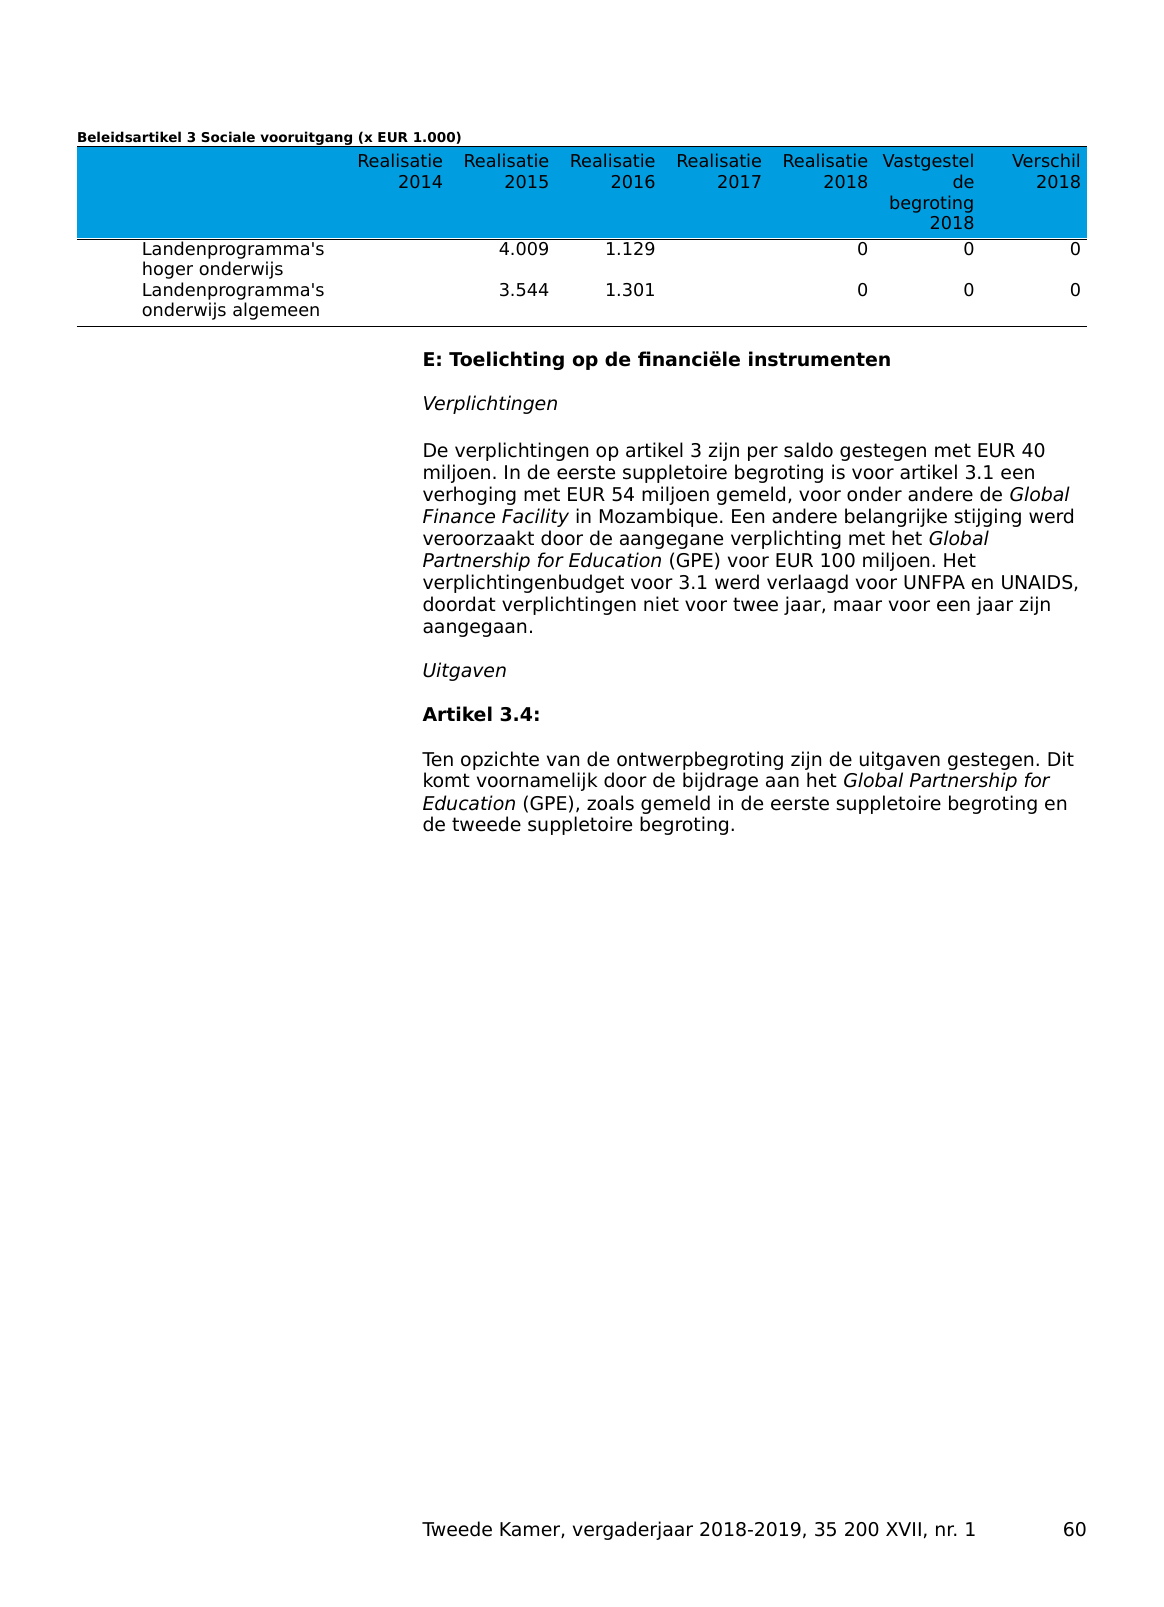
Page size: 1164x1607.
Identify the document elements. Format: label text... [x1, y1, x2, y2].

subtitle Uitgaven [422, 660, 1087, 682]
table_cell [343, 280, 449, 326]
table_cell [106, 280, 136, 326]
table_cell 1.301 [555, 280, 661, 326]
text De verplichtingen op artikel 3 zijn per saldo gestegen met EUR 40 miljoen. In de eerste suppletoire begroting is voor artikel 3.1 een verhoging met EUR 54 miljoen gemeld, voor onder andere de Global Finance Facility in Mozambique. Een andere belangrijke stijging werd veroorzaakt door de aangegane verplichting met het Global Partnership for Education (GPE) voor EUR 100 miljoen. Het verplichtingenbudget voor 3.1 werd verlaagd voor UNFPA en UNAIDS, doordat verplichtingen niet voor twee jaar, maar voor een jaar zijn aangegaan. [422, 440, 1087, 638]
table_header Beleidsartikel 3 Sociale vooruitgang (x EUR 1.000) [77, 130, 1087, 146]
table_cell Realisatie 2018 [768, 147, 874, 238]
table_cell [106, 240, 136, 280]
text Ten opzichte van de ontwerpbegroting zijn de uitgaven gestegen. Dit komt voornamelijk door de bijdrage aan het Global Partnership for Education (GPE), zoals gemeld in de eerste suppletoire begroting en de tweede suppletoire begroting. [422, 748, 1087, 836]
table_cell 0 [768, 280, 874, 326]
table_cell 0 [874, 280, 980, 326]
table_cell Realisatie 2016 [555, 147, 661, 238]
table_cell Realisatie 2017 [661, 147, 768, 238]
table_cell 0 [980, 240, 1087, 280]
table_cell [77, 240, 106, 280]
table_cell [77, 147, 342, 238]
table_cell [661, 280, 768, 326]
table_cell 4.009 [449, 240, 555, 280]
table_cell 0 [874, 240, 980, 280]
table_cell 3.544 [449, 280, 555, 326]
table_cell Verschil 2018 [980, 147, 1087, 238]
table_cell Vastgestelde begroting 2018 [874, 147, 980, 238]
table_cell Landenprogramma's hoger onderwijs [136, 240, 342, 280]
table_cell 0 [768, 240, 874, 280]
table_cell Landenprogramma's onderwijs algemeen [136, 280, 342, 326]
subtitle Verplichtingen [422, 393, 1087, 415]
table_cell [77, 280, 106, 326]
table_cell 0 [980, 280, 1087, 326]
subtitle Artikel 3.4: [422, 704, 1087, 726]
table_cell 1.129 [555, 240, 661, 280]
table_cell Realisatie 2014 [343, 147, 449, 238]
table_cell [661, 240, 768, 280]
subtitle E: Toelichting op de financiële instrumenten [422, 349, 1087, 371]
table_cell [343, 240, 449, 280]
table_cell Realisatie 2015 [449, 147, 555, 238]
